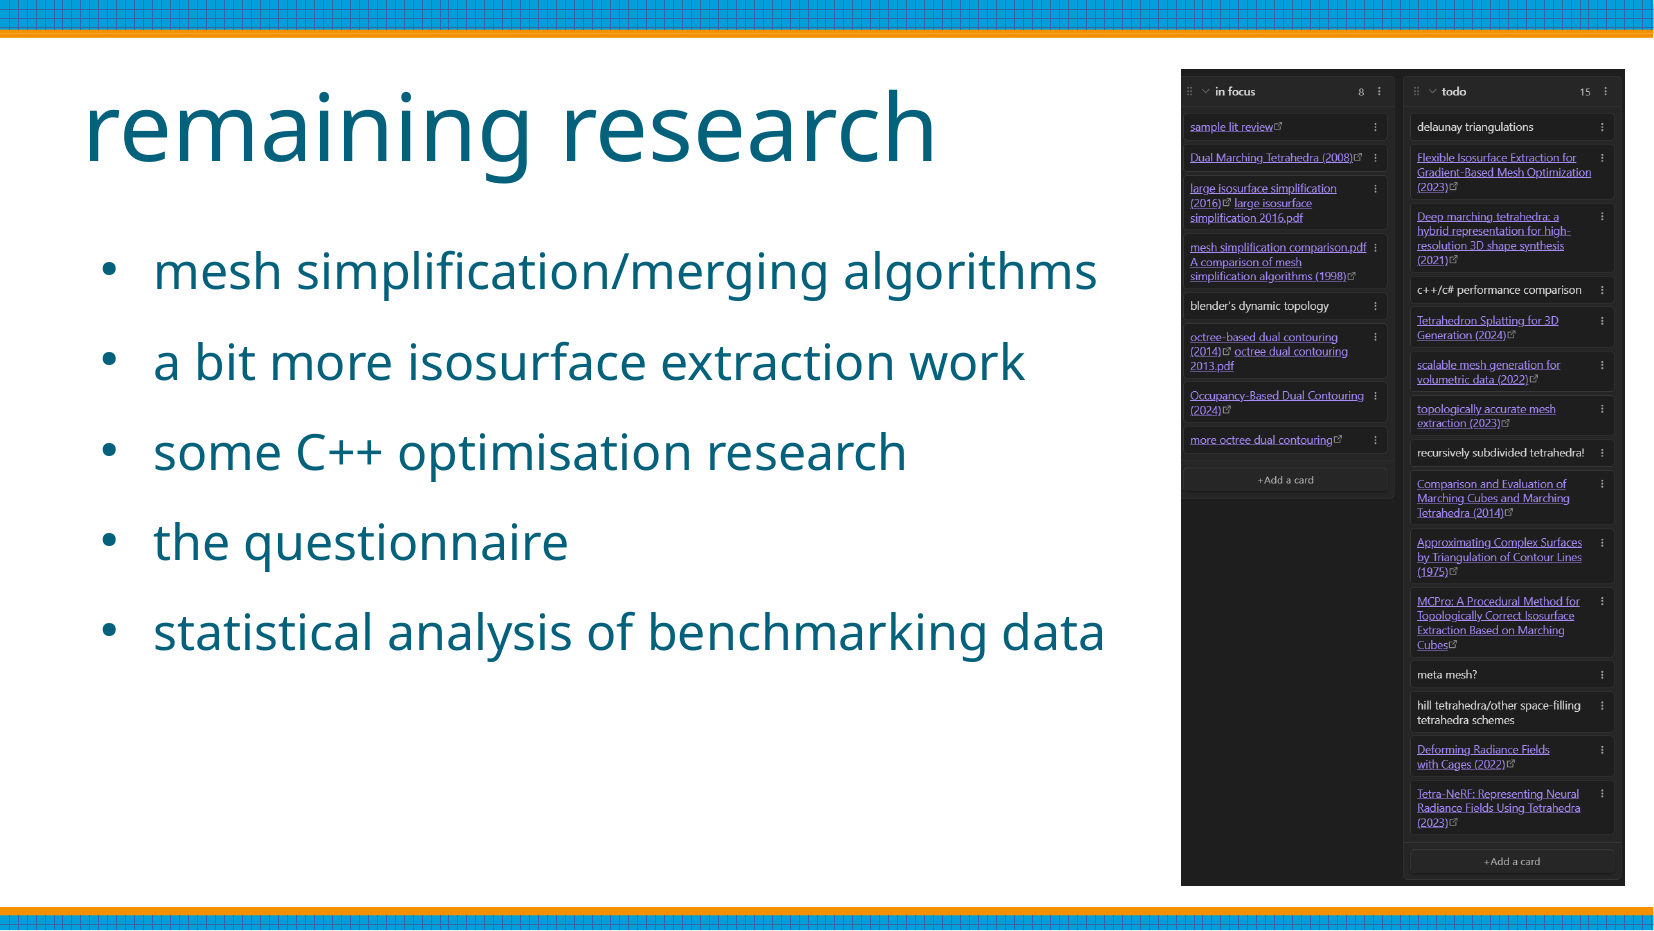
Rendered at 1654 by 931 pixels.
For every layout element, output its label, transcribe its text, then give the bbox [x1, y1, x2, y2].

picture [1181, 69, 1625, 886]
list mesh simplification/merging algorithms a bit more isosurface extraction work some C++ optimisation research the questionnaire statistical analysis of benchmarking data [82, 236, 1152, 842]
title remaining research [82, 44, 1571, 207]
